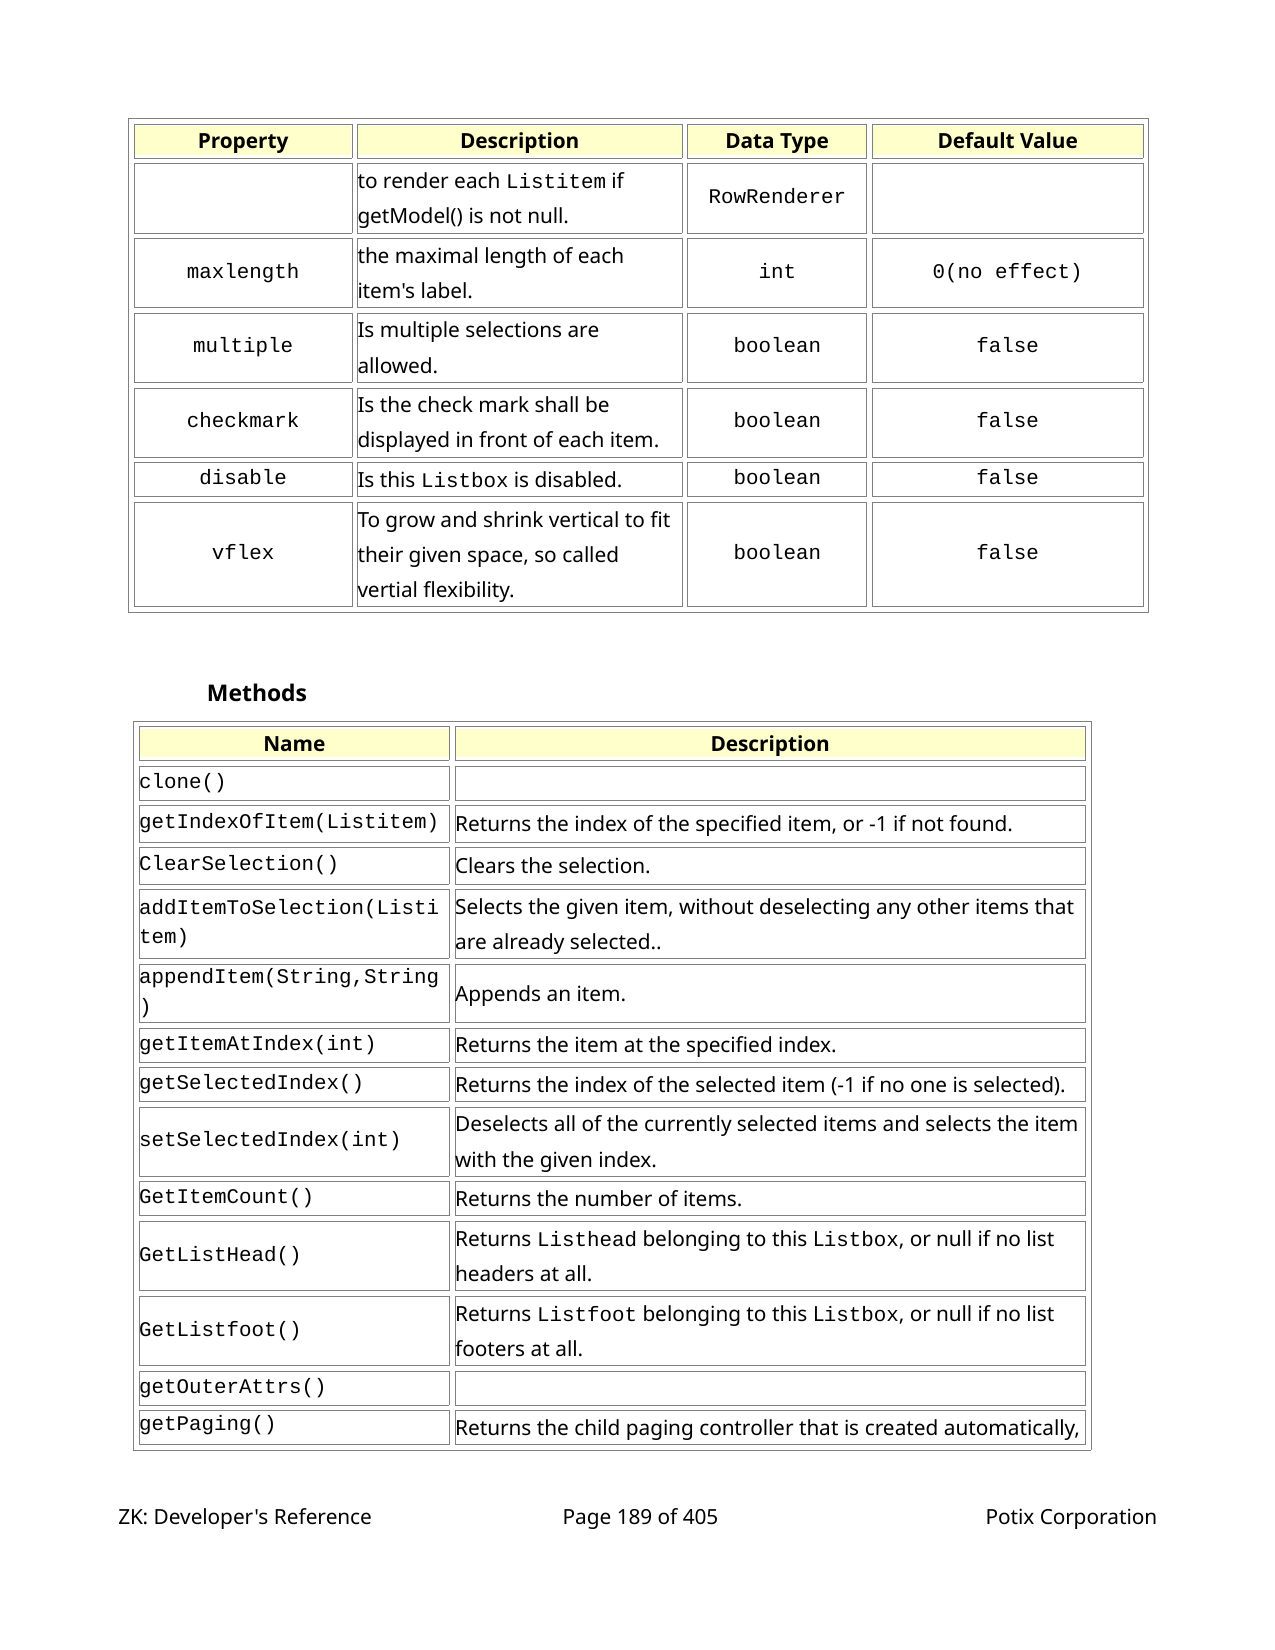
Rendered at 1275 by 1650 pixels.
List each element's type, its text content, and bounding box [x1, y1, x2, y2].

table_cell Deselects all of the currently selected items and selects the item with the given index. [452, 1101, 1088, 1176]
table_cell setSelectedIndex(int) [136, 1101, 452, 1176]
table_cell false [869, 307, 1146, 382]
table_cell Returns the index of the selected item (-1 if no one is selected). [452, 1062, 1088, 1101]
table_cell getPaging() [136, 1405, 452, 1444]
table_cell Is multiple selections are allowed. [354, 307, 685, 382]
table_cell getOuterAttrs() [136, 1365, 452, 1405]
table_header Description [452, 722, 1088, 760]
table_cell addItemToSelection(Listitem) [136, 884, 452, 958]
table_cell Is this Listbox is disabled. [354, 457, 685, 496]
table_cell Returns Listfoot belonging to this Listbox, or null if no list footers at all. [452, 1290, 1088, 1365]
table_cell Returns the child paging controller that is created automatically, [452, 1405, 1088, 1444]
table_header Property [131, 119, 354, 158]
table_cell false [869, 382, 1146, 457]
table_cell boolean [685, 382, 869, 457]
table_cell [131, 158, 354, 233]
table_cell [456, 767, 1085, 800]
table_header Default Value [869, 119, 1146, 158]
table_cell GetListHead() [136, 1215, 452, 1290]
table_cell Returns the number of items. [452, 1176, 1088, 1215]
table_cell false [869, 457, 1146, 496]
table_cell RowRenderer [685, 158, 869, 233]
table_cell Clears the selection. [452, 842, 1088, 883]
table_cell disable [131, 457, 354, 496]
table_cell multiple [131, 307, 354, 382]
table_cell 0(no effect) [869, 233, 1146, 307]
table_header Description [354, 119, 685, 158]
table_cell boolean [685, 457, 869, 496]
table_cell [452, 1365, 1088, 1405]
table_cell clone() [136, 760, 452, 800]
table_cell to render each Listitem if getModel() is not null. [354, 158, 685, 233]
subtitle Methods [207, 677, 1157, 708]
table_cell Returns Listhead belonging to this Listbox, or null if no list headers at all. [452, 1215, 1088, 1290]
table_cell Appends an item. [452, 958, 1088, 1022]
table_header Data Type [685, 119, 869, 158]
table_cell GetItemCount() [136, 1176, 452, 1215]
table_cell the maximal length of each item's label. [354, 233, 685, 307]
table_cell false [869, 496, 1146, 606]
table_cell vflex [131, 496, 354, 606]
table_cell Selects the given item, without deselecting any other items that are already selected.. [452, 884, 1088, 958]
table_cell appendItem(String,String) [136, 958, 452, 1022]
table_cell [869, 158, 1146, 233]
table_cell [452, 760, 1088, 800]
table_cell [456, 1372, 1085, 1405]
table_cell int [685, 233, 869, 307]
table_cell checkmark [131, 382, 354, 457]
table_cell getSelectedIndex() [136, 1062, 452, 1101]
table_cell Returns the item at the specified index. [452, 1022, 1088, 1062]
table_cell To grow and shrink vertical to fit their given space, so called vertial flexibility. [354, 496, 685, 606]
table_cell GetListfoot() [136, 1290, 452, 1365]
table_cell boolean [685, 496, 869, 606]
table_cell maxlength [131, 233, 354, 307]
table_cell ClearSelection() [136, 842, 452, 883]
table_cell Is the check mark shall be displayed in front of each item. [354, 382, 685, 457]
table_cell boolean [685, 307, 869, 382]
table_cell getIndexOfItem(Listitem) [136, 800, 452, 842]
table_cell getItemAtIndex(int) [136, 1022, 452, 1062]
table_header Name [136, 722, 452, 760]
table_cell Returns the index of the specified item, or -1 if not found. [452, 800, 1088, 842]
